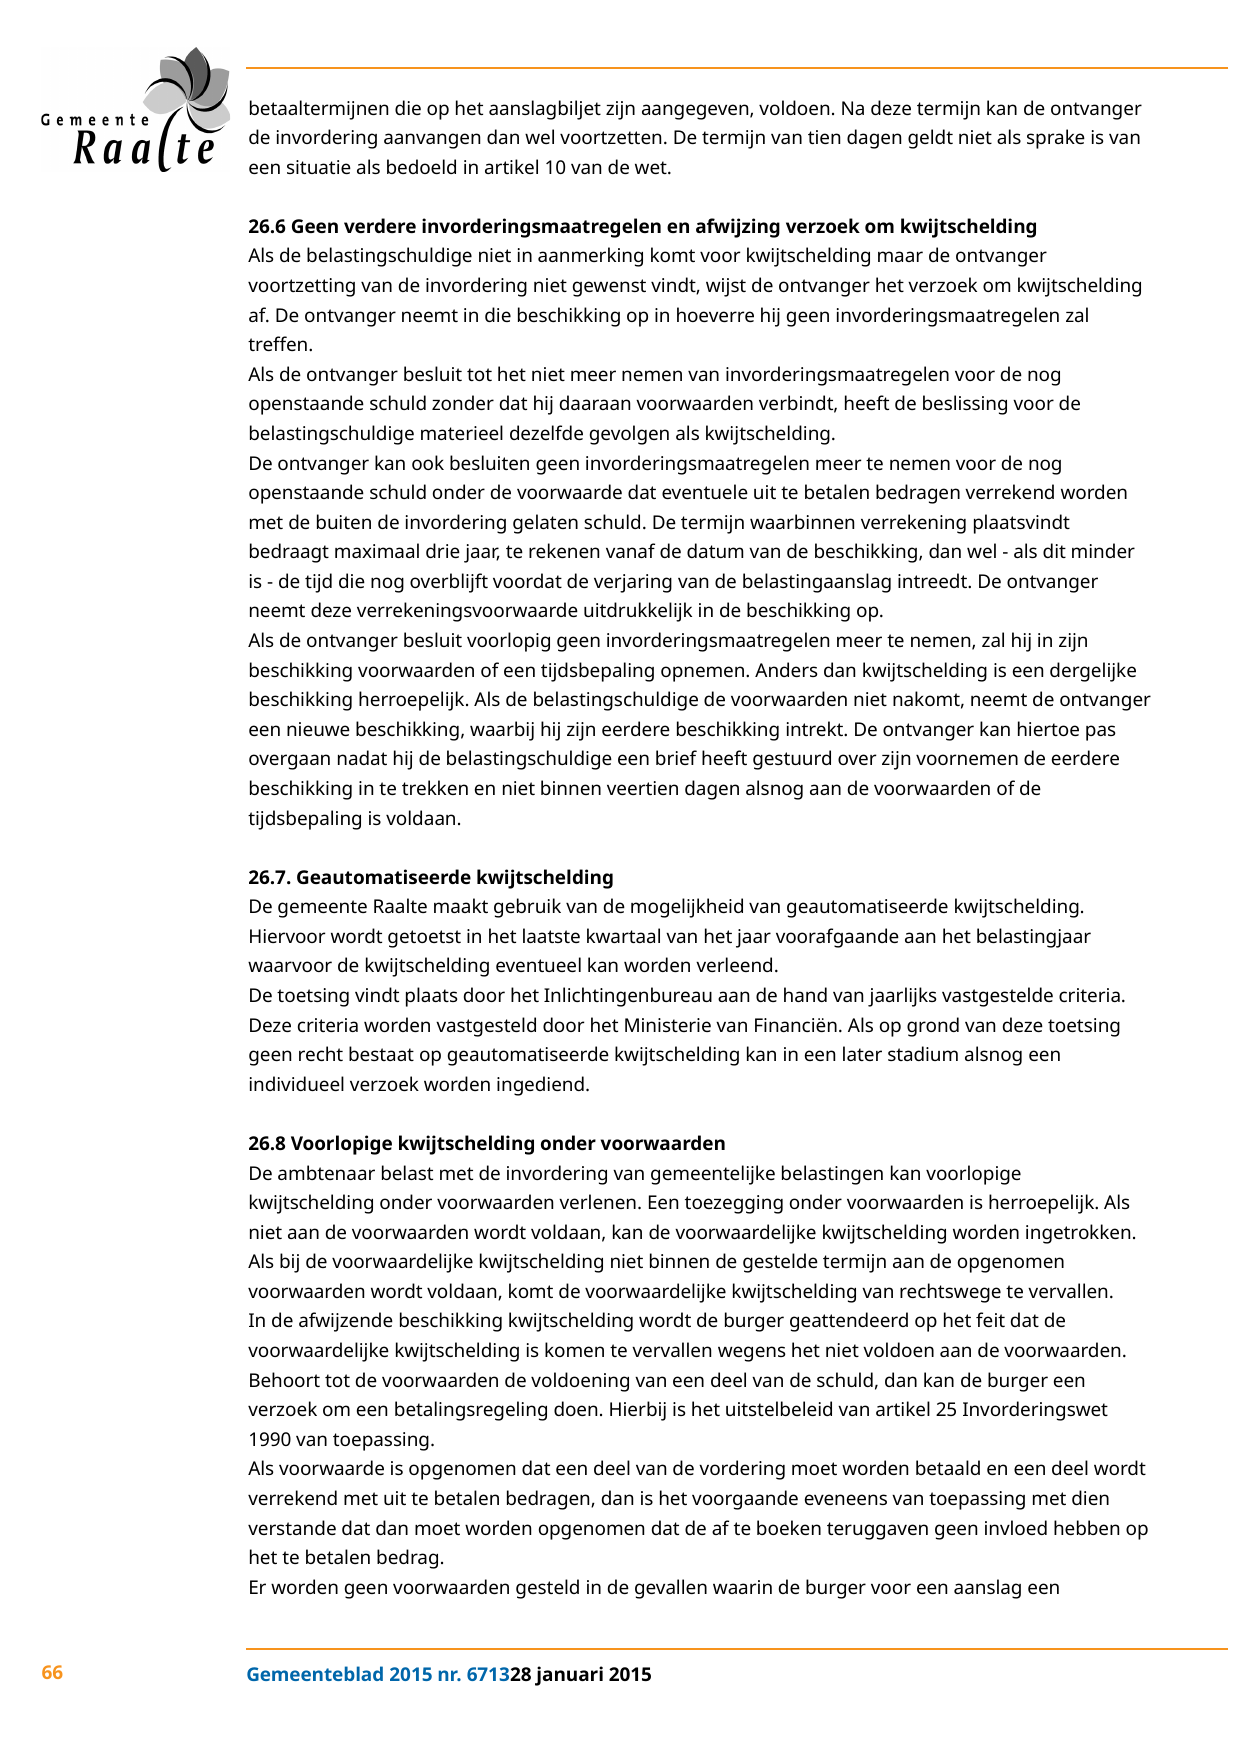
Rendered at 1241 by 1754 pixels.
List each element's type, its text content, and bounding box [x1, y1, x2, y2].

text Behoort tot de voorwaarden de voldoening van een deel van de schuld, dan kan de burger een verzoek om een betalingsregeling doen. Hierbij is het uitstelbeleid van artikel 25 Invorderingswet 1990 van toepassing. [248, 1367, 1152, 1452]
text In de afwijzende beschikking kwijtschelding wordt de burger geattendeerd op het feit dat de voorwaardelijke kwijtschelding is komen te vervallen wegens het niet voldoen aan de voorwaarden. [248, 1308, 1152, 1363]
picture [41, 47, 231, 172]
text 26.7. Geautomatiseerde kwijtschelding [248, 864, 1152, 890]
text betaaltermijnen die op het aanslagbiljet zijn aangegeven, voldoen. Na deze termijn kan de ontvanger de invordering aanvangen dan wel voortzetten. De termijn van tien dagen geldt niet als sprake is van een situatie als bedoeld in artikel 10 van de wet. [248, 95, 1152, 180]
text Er worden geen voorwaarden gesteld in de gevallen waarin de burger voor een aanslag een [248, 1574, 1152, 1600]
text Als de ontvanger besluit tot het niet meer nemen van invorderingsmaatregelen voor de nog openstaande schuld zonder dat hij daaraan voorwaarden verbindt, heeft de beslissing voor de belastingschuldige materieel dezelfde gevolgen als kwijtschelding. [248, 361, 1152, 446]
text 26.6 Geen verdere invorderingsmaatregelen en afwijzing verzoek om kwijtschelding [248, 213, 1152, 239]
text De ontvanger kan ook besluiten geen invorderingsmaatregelen meer te nemen voor de nog openstaande schuld onder de voorwaarde dat eventuele uit te betalen bedragen verrekend worden met de buiten de invordering gelaten schuld. De termijn waarbinnen verrekening plaatsvindt bedraagt maximaal drie jaar, te rekenen vanaf de datum van de beschikking, dan wel - als dit minder is - de tijd die nog overblijft voordat de verjaring van de belastingaanslag intreedt. De ontvanger neemt deze verrekeningsvoorwaarde uitdrukkelijk in de beschikking op. [248, 450, 1152, 623]
text 26.8 Voorlopige kwijtschelding onder voorwaarden [248, 1130, 1152, 1156]
text De toetsing vindt plaats door het Inlichtingenbureau aan de hand van jaarlijks vastgestelde criteria. Deze criteria worden vastgesteld door het Ministerie van Financiën. Als op grond van deze toetsing geen recht bestaat op geautomatiseerde kwijtschelding kan in een later stadium alsnog een individueel verzoek worden ingediend. [248, 982, 1152, 1097]
text Als voorwaarde is opgenomen dat een deel van de vordering moet worden betaald en een deel wordt verrekend met uit te betalen bedragen, dan is het voorgaande eveneens van toepassing met dien verstande dat dan moet worden opgenomen dat de af te boeken teruggaven geen invloed hebben op het te betalen bedrag. [248, 1456, 1152, 1570]
text Als bij de voorwaardelijke kwijtschelding niet binnen de gestelde termijn aan de opgenomen voorwaarden wordt voldaan, komt de voorwaardelijke kwijtschelding van rechtswege te vervallen. [248, 1248, 1152, 1304]
text Als de ontvanger besluit voorlopig geen invorderingsmaatregelen meer te nemen, zal hij in zijn beschikking voorwaarden of een tijdsbepaling opnemen. Anders dan kwijtschelding is een dergelijke beschikking herroepelijk. Als de belastingschuldige de voorwaarden niet nakomt, neemt de ontvanger een nieuwe beschikking, waarbij hij zijn eerdere beschikking intrekt. De ontvanger kan hiertoe pas overgaan nadat hij de belastingschuldige een brief heeft gestuurd over zijn voornemen de eerdere beschikking in te trekken en niet binnen veertien dagen alsnog aan de voorwaarden of de tijdsbepaling is voldaan. [248, 627, 1152, 831]
text Als de belastingschuldige niet in aanmerking komt voor kwijtschelding maar de ontvanger voortzetting van de invordering niet gewenst vindt, wijst de ontvanger het verzoek om kwijtschelding af. De ontvanger neemt in die beschikking op in hoeverre hij geen invorderingsmaatregelen zal treffen. [248, 243, 1152, 357]
text De ambtenaar belast met de invordering van gemeentelijke belastingen kan voorlopige kwijtschelding onder voorwaarden verlenen. Een toezegging onder voorwaarden is herroepelijk. Als niet aan de voorwaarden wordt voldaan, kan de voorwaardelijke kwijtschelding worden ingetrokken. [248, 1160, 1152, 1245]
text De gemeente Raalte maakt gebruik van de mogelijkheid van geautomatiseerde kwijtschelding. Hiervoor wordt getoetst in het laatste kwartaal van het jaar voorafgaande aan het belastingjaar waarvoor de kwijtschelding eventueel kan worden verleend. [248, 893, 1152, 978]
